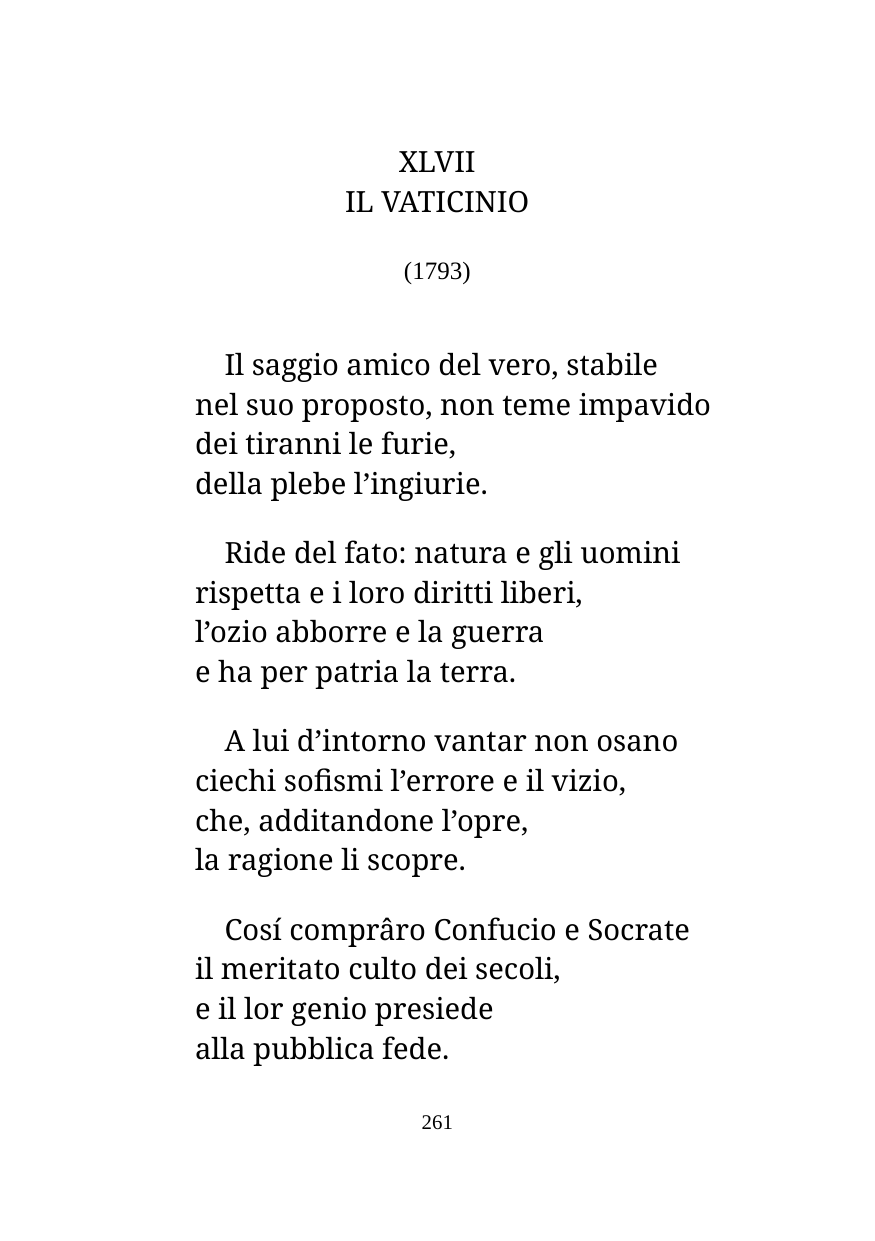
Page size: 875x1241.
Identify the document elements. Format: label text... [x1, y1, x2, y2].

text Ride del fato: natura e gli uomini rispetta e i loro diritti liberi, l’ozio abborre e la guerra e ha per patria la terra. [195, 532, 768, 691]
subtitle XLVII IL VATICINIO [106, 142, 768, 221]
text A lui d’intorno vantar non osano ciechi sofismi l’errore e il vizio, che, additandone l’opre, la ragione li scopre. [195, 721, 768, 879]
text Il saggio amico del vero, stabile nel suo proposto, non teme impavido dei tiranni le furie, della plebe l’ingiurie. [195, 344, 768, 503]
text Cosí comprâro Confucio e Socrate il meritato culto dei secoli, e il lor genio presiede alla pubblica fede. [195, 909, 768, 1068]
text (1793) [106, 256, 768, 285]
